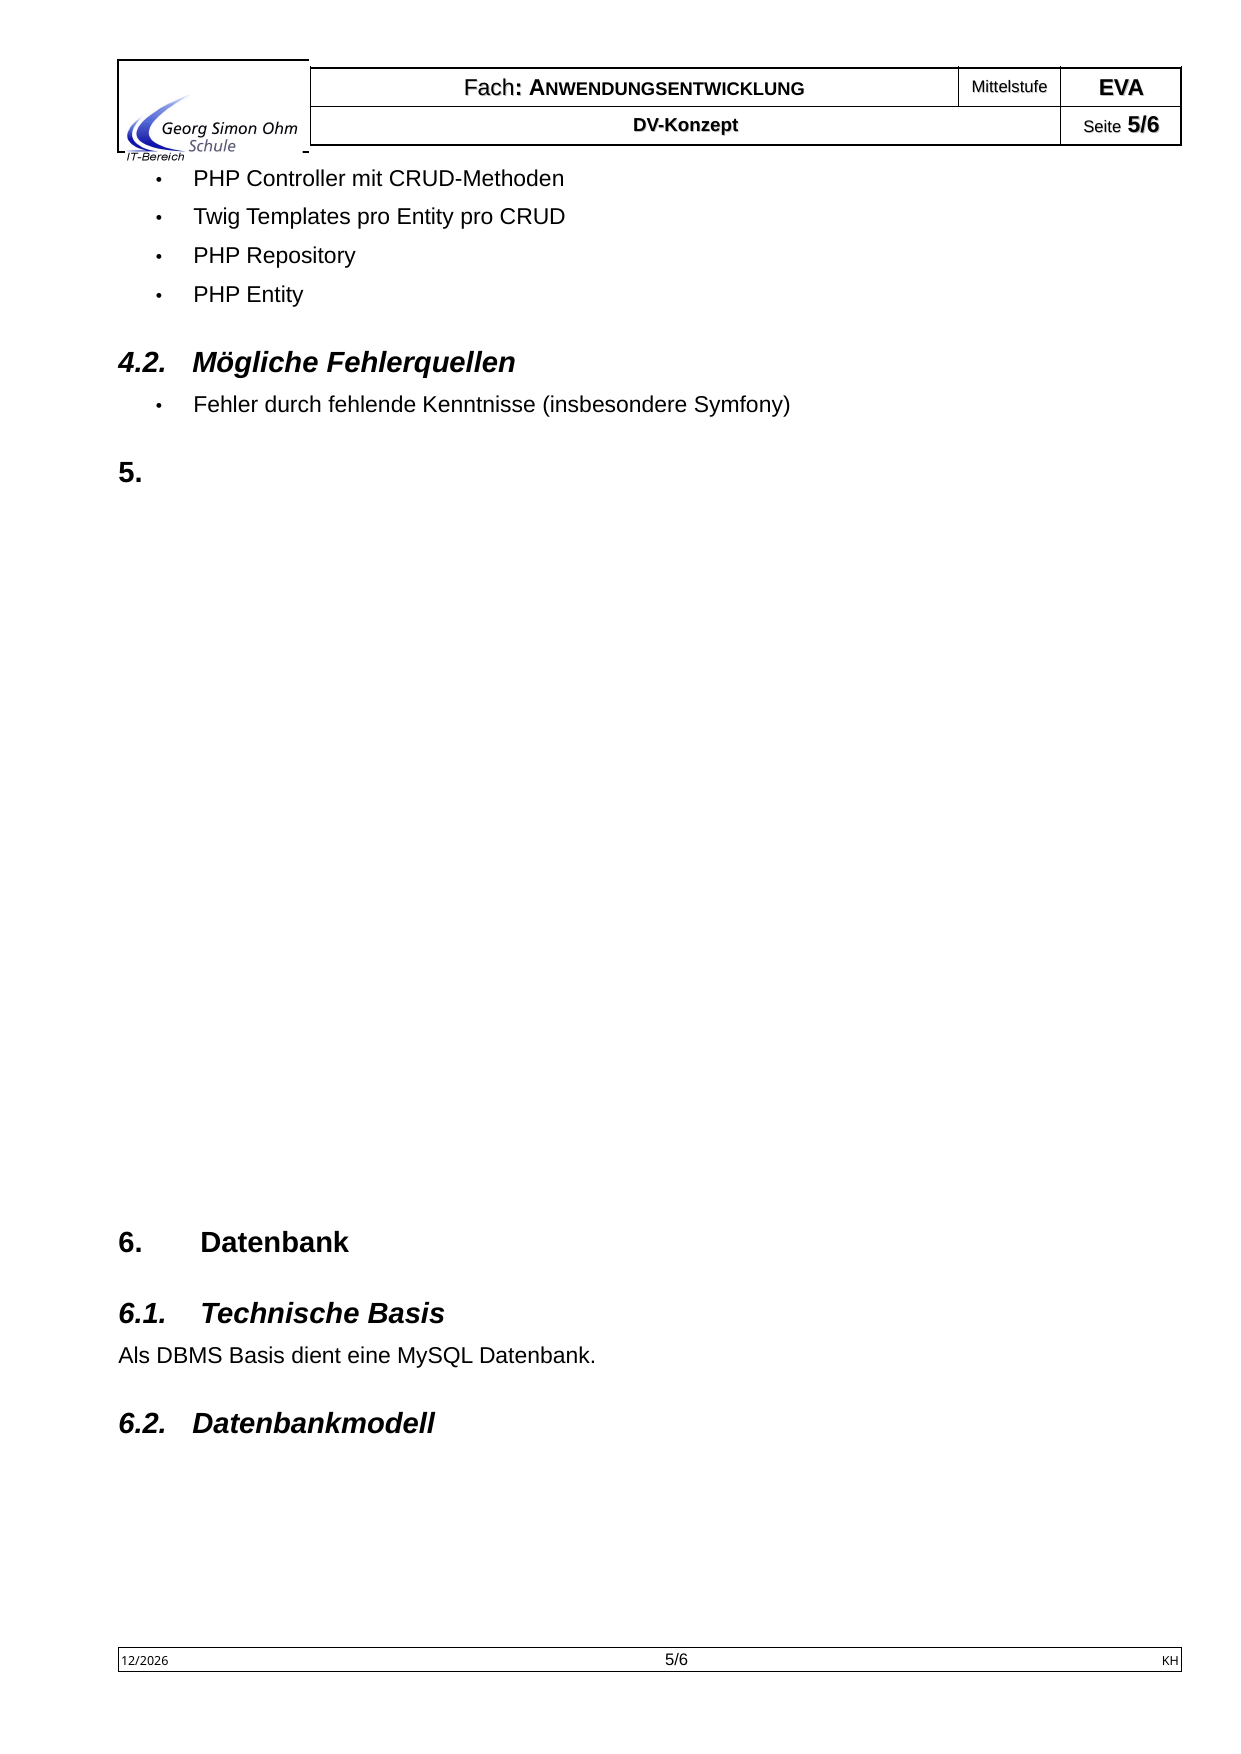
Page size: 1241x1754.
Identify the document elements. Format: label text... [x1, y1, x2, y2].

list Fehler durch fehlende Kenntnisse (insbesondere Symfony) [156, 391, 1181, 417]
subtitle Mögliche Fehlerquellen [118, 345, 1181, 378]
list PHP Entity [156, 281, 1181, 307]
list Twig Templates pro Entity pro CRUD [156, 203, 1181, 230]
subtitle Datenbank [118, 1225, 1181, 1259]
list PHP Repository [156, 242, 1181, 268]
subtitle Technische Basis [118, 1296, 1181, 1330]
list PHP Controller mit CRUD-Methoden [156, 164, 1181, 191]
subtitle Datenbankmodell [118, 1406, 1181, 1440]
text Als DBMS Basis dient eine MySQL Datenbank. [118, 1342, 1181, 1369]
